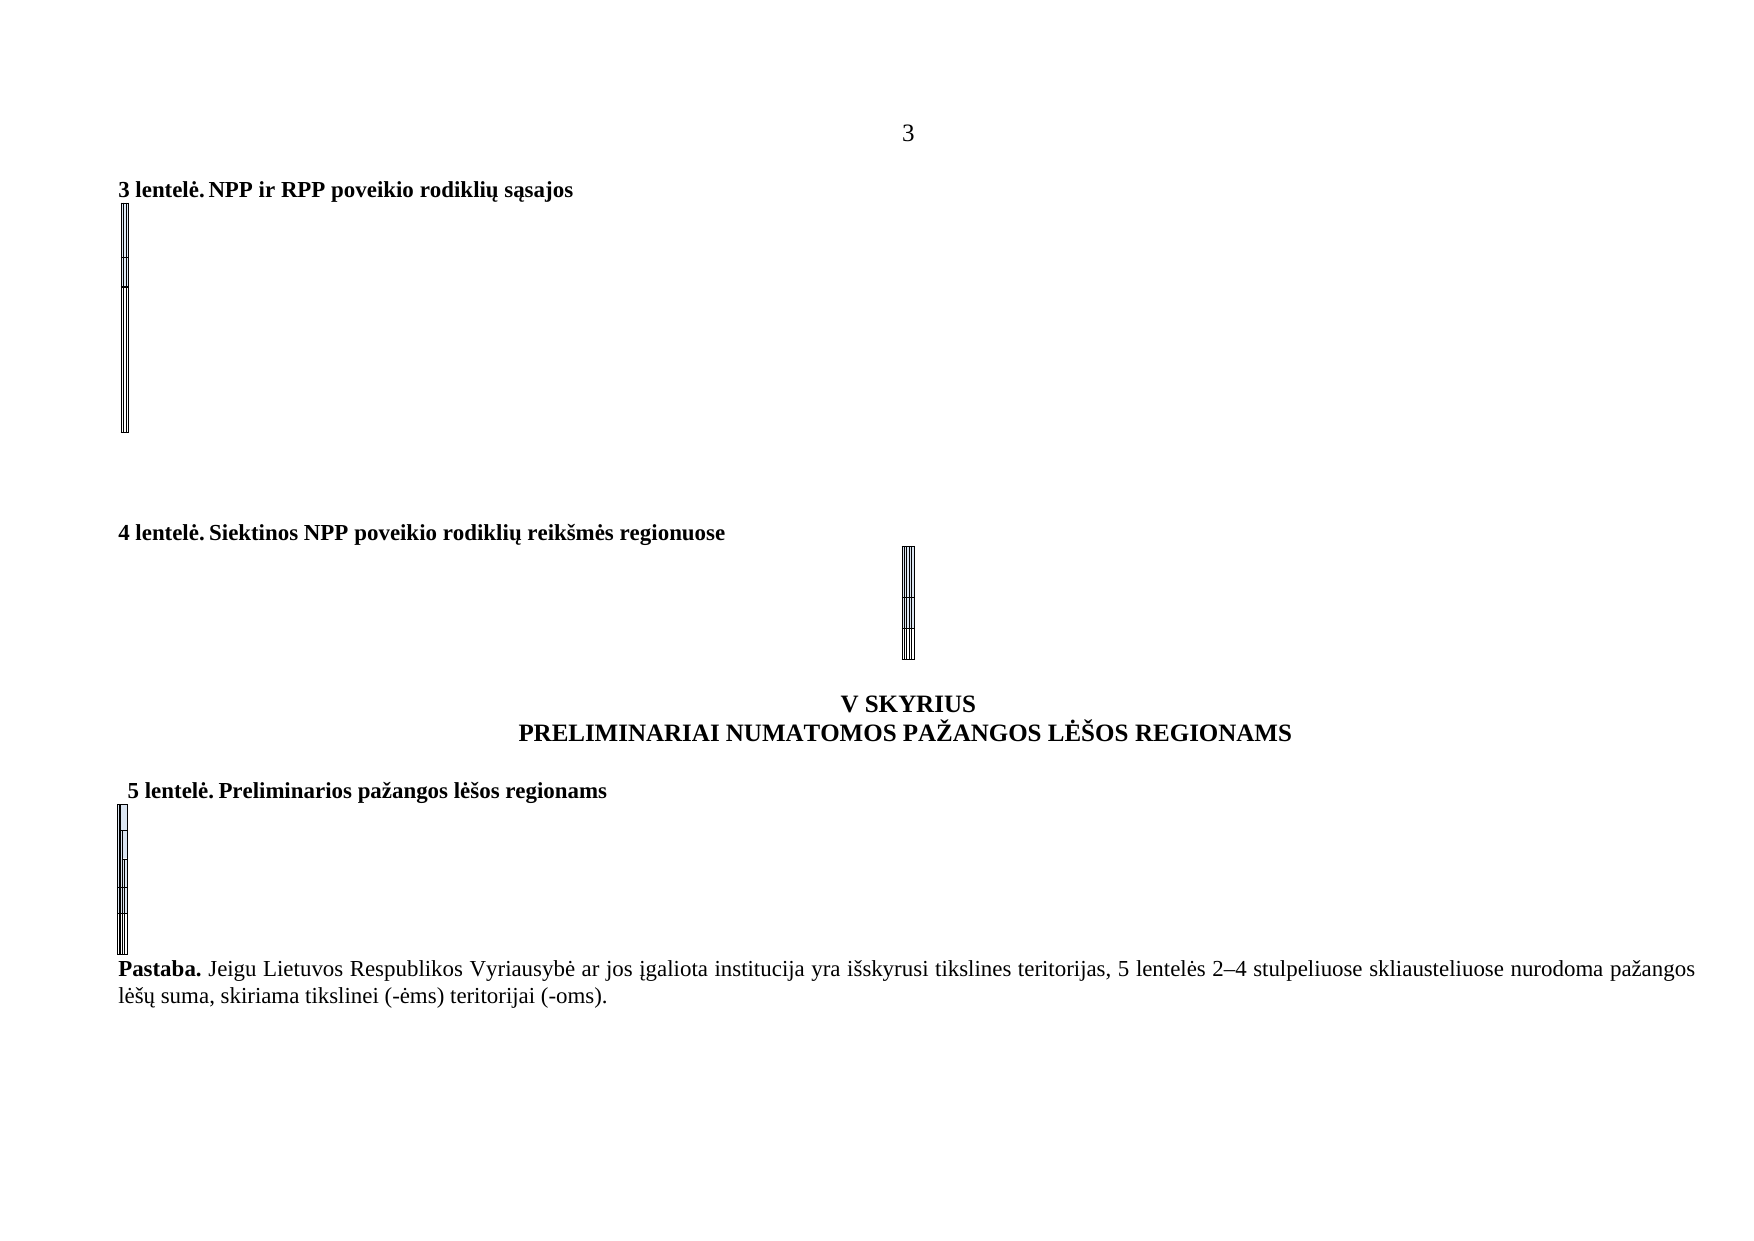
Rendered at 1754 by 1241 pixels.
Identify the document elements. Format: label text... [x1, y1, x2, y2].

text V skyrius [118, 689, 1698, 718]
text 4 lentelė. Siektinos NPP poveikio rodiklių reikšmės regionuose [118, 517, 1698, 546]
text 5 lentelė. Preliminarios pažangos lėšos regionams [127, 775, 1698, 804]
text PRELIMINARIAI NUMATOMOS pažangos lėšos REGIONAMS [118, 718, 1698, 747]
text Pastaba. Jeigu Lietuvos Respublikos Vyriausybė ar jos įgaliota institucija yra išskyrusi tikslines teritorijas, 5 lentelės 2–4 stulpeliuose skliausteliuose nurodoma pažangos lėšų suma, skiriama tikslinei (-ėms) teritorijai (-oms). [118, 955, 1698, 1008]
text 3 lentelė. NPP ir RPP poveikio rodiklių sąsajos [118, 176, 1698, 203]
